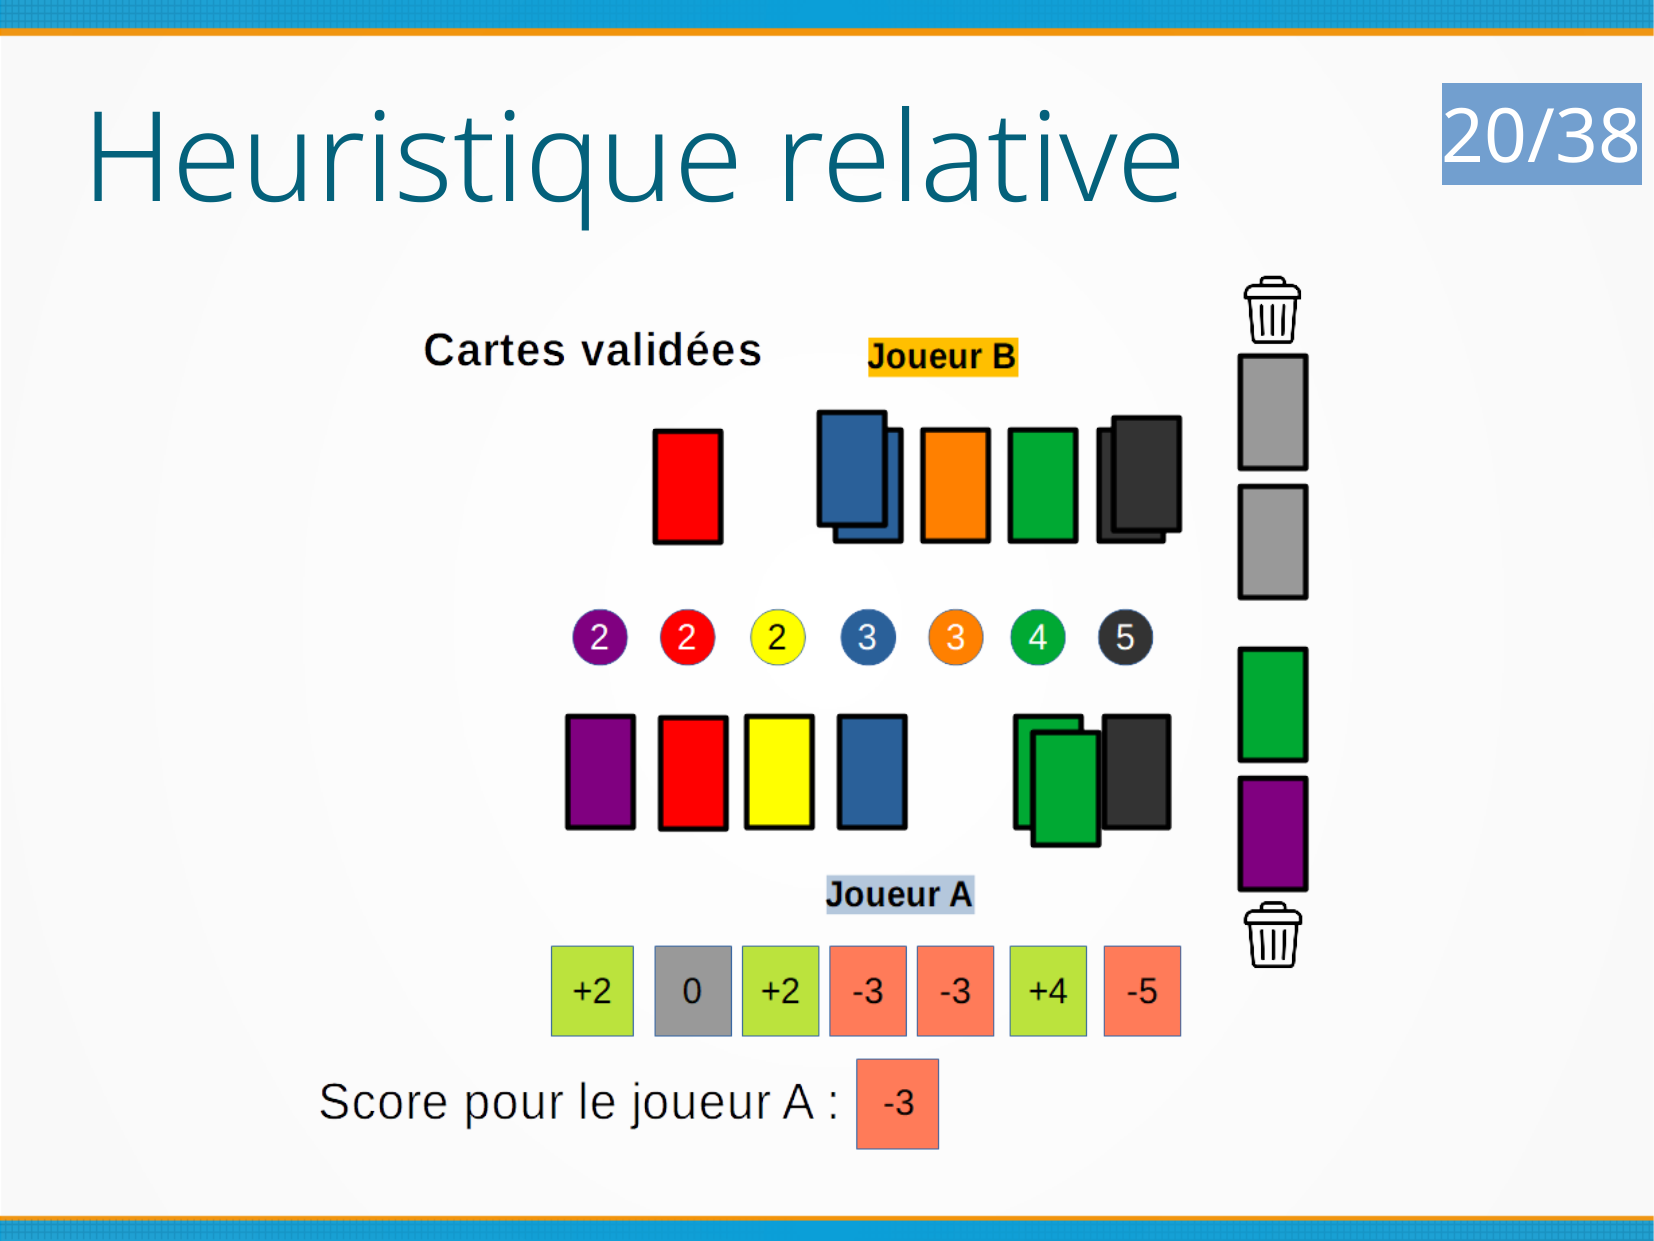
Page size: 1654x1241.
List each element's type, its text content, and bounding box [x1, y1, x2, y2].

title Heuristique relative [82, 49, 1571, 257]
picture [0, 0, 1654, 1241]
